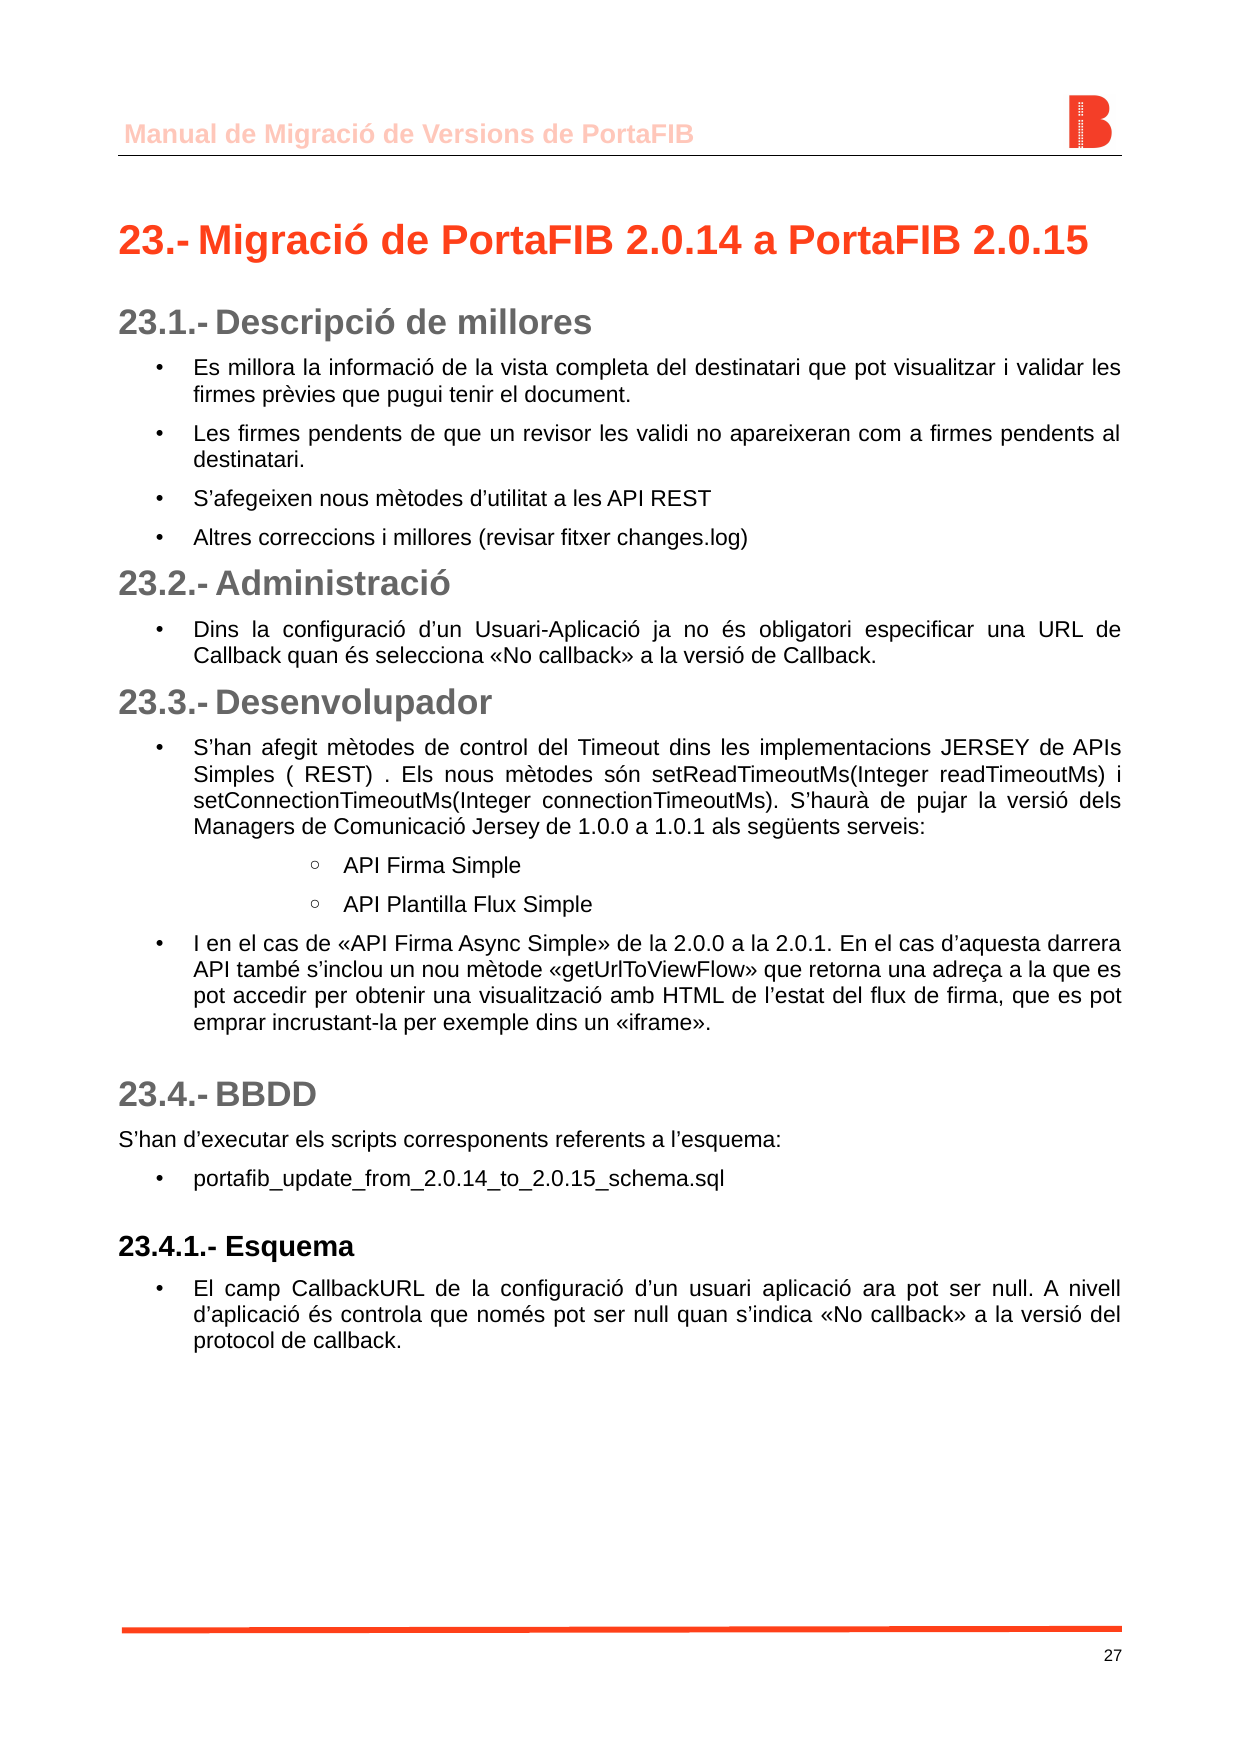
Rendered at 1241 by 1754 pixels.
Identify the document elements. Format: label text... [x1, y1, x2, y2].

list Altres correccions i millores (revisar fitxer changes.log) [156, 524, 1122, 550]
subtitle BBDD [118, 1073, 1122, 1113]
subtitle Esquema [118, 1229, 1122, 1262]
subtitle Descripció de millores [118, 301, 1122, 342]
picture [1063, 94, 1117, 150]
subtitle Migració de PortaFIB 2.0.14 a PortaFIB 2.0.15 [118, 216, 1122, 264]
list S’afegeixen nous mètodes d’utilitat a les API REST [156, 485, 1122, 511]
list I en el cas de «API Firma Async Simple» de la 2.0.0 a la 2.0.1. En el cas d’aquesta darrera API també s’inclou un nou mètode «getUrlToViewFlow» que retorna una adreça a la que es pot accedir per obtenir una visualització amb HTML de l’estat del flux de firma, que es pot emprar incrustant-la per exemple dins un «iframe». [156, 930, 1122, 1035]
list Es millora la informació de la vista completa del destinatari que pot visualitzar i validar les firmes prèvies que pugui tenir el document. [156, 354, 1122, 407]
list API Plantilla Flux Simple [306, 891, 1122, 917]
list El camp CallbackURL de la configuració d’un usuari aplicació ara pot ser null. A nivell d’aplicació és controla que només pot ser null quan s’indica «No callback» a la versió del protocol de callback. [156, 1275, 1122, 1354]
list S’han afegit mètodes de control del Timeout dins les implementacions JERSEY de APIs Simples ( REST) . Els nous mètodes són setReadTimeoutMs(Integer readTimeoutMs) i setConnectionTimeoutMs(Integer connectionTimeoutMs). S’haurà de pujar la versió dels Managers de Comunicació Jersey de 1.0.0 a 1.0.1 als següents serveis: [156, 734, 1122, 839]
subtitle Administració [118, 562, 1122, 603]
list Dins la configuració d’un Usuari-Aplicació ja no és obligatori especificar una URL de Callback quan és selecciona «No callback» a la versió de Callback. [156, 616, 1122, 668]
subtitle Desenvolupador [118, 681, 1122, 722]
text S’han d’executar els scripts corresponents referents a l’esquema: [118, 1126, 1122, 1152]
list portafib_update_from_2.0.14_to_2.0.15_schema.sql [156, 1165, 1122, 1191]
list Les firmes pendents de que un revisor les validi no apareixeran com a firmes pendents al destinatari. [156, 419, 1122, 472]
list API Firma Simple [306, 852, 1122, 878]
